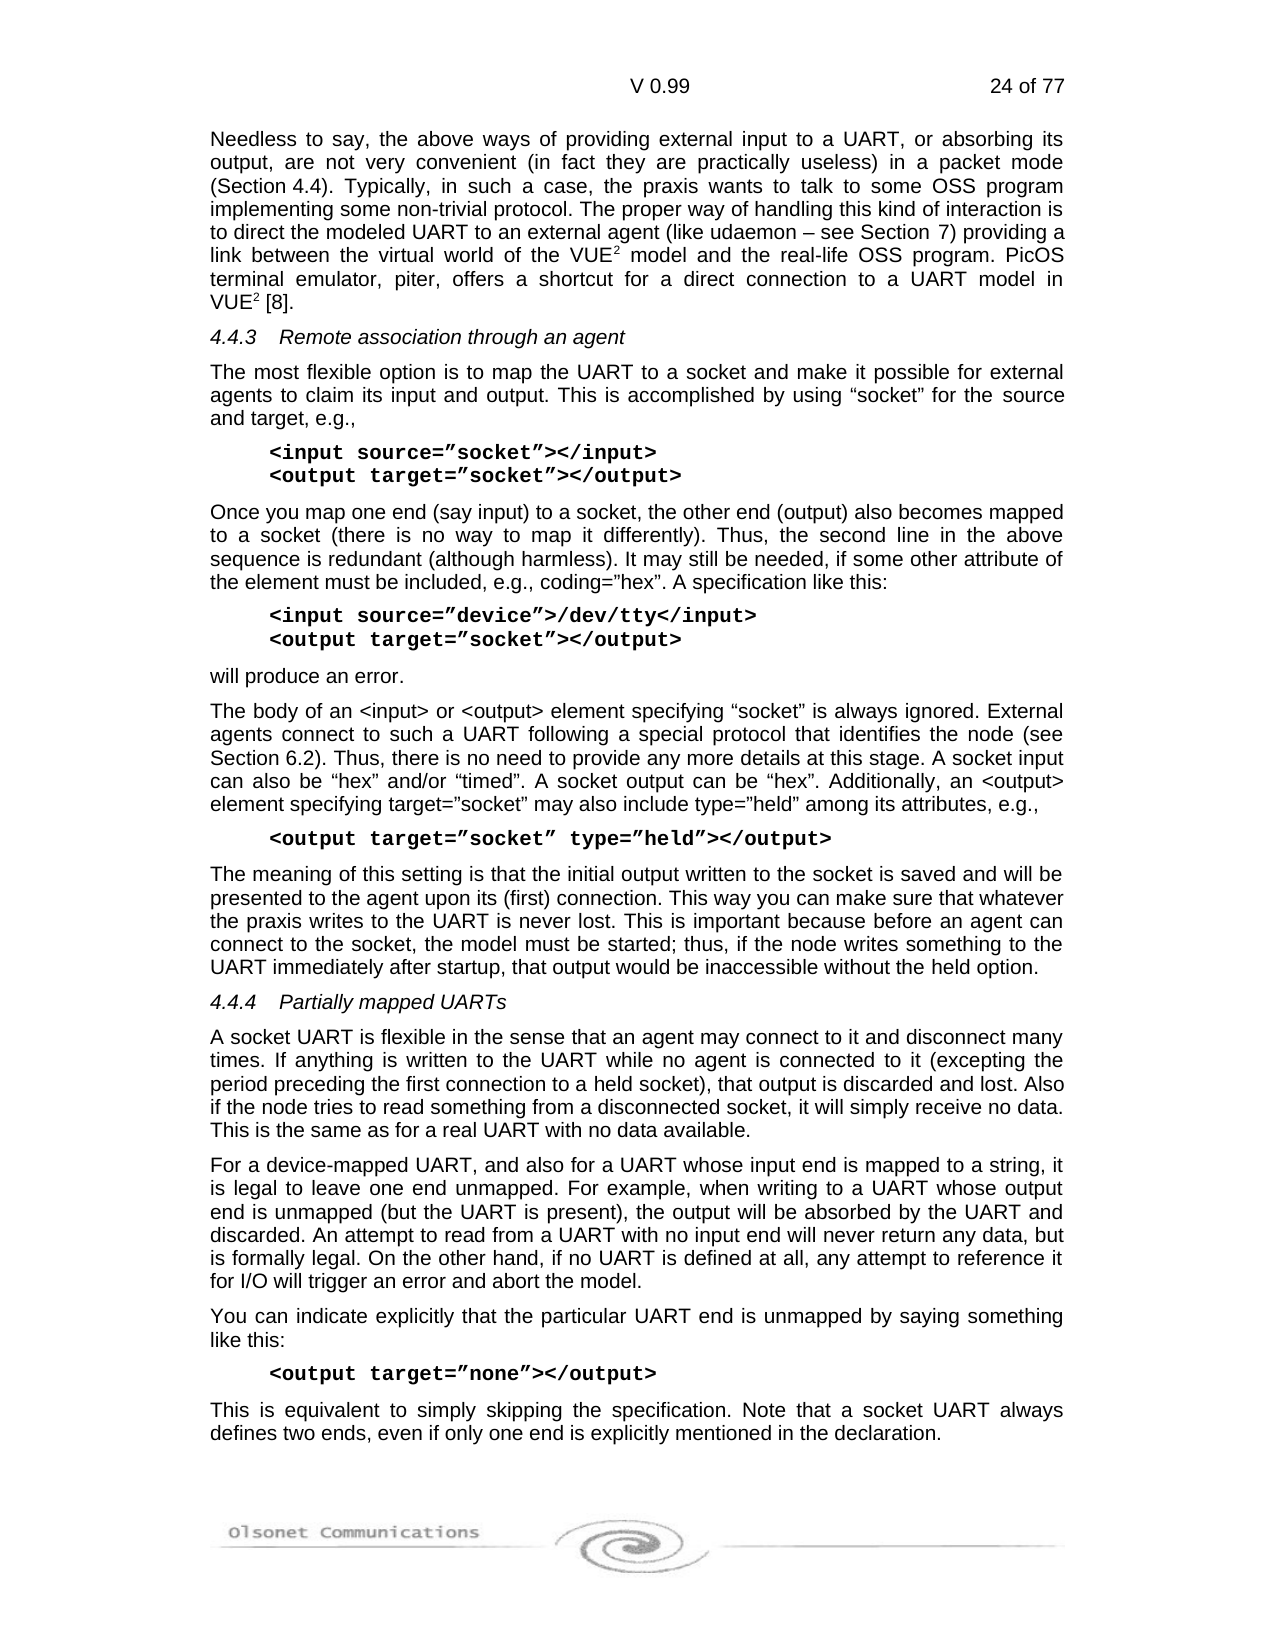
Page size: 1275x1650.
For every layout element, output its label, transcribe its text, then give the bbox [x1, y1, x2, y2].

text For a device-mapped UART, and also for a UART whose input end is mapped to a string, it is legal to leave one end unmapped. For example, when writing to a UART whose output end is unmapped (but the UART is present), the output will be absorbed by the UART and discarded. An attempt to read from a UART with no input end will never return any data, but is formally legal. On the other hand, if no UART is defined at all, any attempt to reference it for I/O will trigger an error and abort the model. [210, 1154, 1065, 1293]
text <input source=”device”>/dev/tty</input> [269, 606, 1065, 629]
text <output target=”socket” type=”held”></output> [269, 827, 1065, 851]
text The most flexible option is to map the UART to a socket and make it possible for external agents to claim its input and output. This is accomplished by using “socket” for the source and target, e.g., [210, 360, 1065, 430]
picture [210, 1504, 1065, 1596]
text Once you map one end (say input) to a socket, the other end (output) also becomes mapped to a socket (there is no way to map it differently). Thus, the second line in the above sequence is redundant (although harmless). It may still be needed, if some other attribute of the element must be included, e.g., coding=”hex”. A specification like this: [210, 501, 1065, 594]
subtitle Remote association through an agent [210, 325, 1065, 348]
text <output target=”none”></output> [269, 1363, 1065, 1387]
text The body of an <input> or <output> element specifying “socket” is always ignored. External agents connect to such a UART following a special protocol that identifies the node (see Section 6.2). Thus, there is no need to provide any more details at this stage. A socket input can also be “hex” and/or “timed”. A socket output can be “hex”. Additionally, an <output> element specifying target=”socket” may also include type=”held” among its attributes, e.g., [210, 699, 1065, 816]
text will produce an error. [210, 664, 1065, 688]
text The meaning of this setting is that the initial output written to the socket is saved and will be presented to the agent upon its (first) connection. This way you can make sure that whatever the praxis writes to the UART is never lost. This is important because before an agent can connect to the socket, the model must be started; thus, if the node writes something to the UART immediately after startup, that output would be inaccessible without the held option. [210, 863, 1065, 979]
text <output target=”socket”></output> [269, 465, 1065, 489]
text Needless to say, the above ways of providing external input to a UART, or absorbing its output, are not very convenient (in fact they are practically useless) in a packet mode (Section 4.4). Typically, in such a case, the praxis wants to talk to some OSS program implementing some non-trivial protocol. The proper way of handling this kind of interaction is to direct the modeled UART to an external agent (like udaemon – see Section 7) providing a link between the virtual world of the VUE2 model and the real-life OSS program. PicOS terminal emulator, piter, offers a shortcut for a direct connection to a UART model in VUE2 [8]. [210, 128, 1065, 313]
text <input source=”socket”></input> [269, 442, 1065, 465]
text You can indicate explicitly that the particular UART end is unmapped by saying something like this: [210, 1305, 1065, 1351]
text A socket UART is flexible in the sense that an agent may connect to it and disconnect many times. If anything is written to the UART while no agent is connected to it (excepting the period preceding the first connection to a held socket), that output is discarded and lost. Also if the node tries to read something from a disconnected socket, it will simply receive no data. This is the same as for a real UART with no data available. [210, 1026, 1065, 1142]
text <output target=”socket”></output> [269, 629, 1065, 653]
text This is equivalent to simply skipping the specification. Note that a socket UART always defines two ends, even if only one end is explicitly mentioned in the declaration. [210, 1398, 1065, 1445]
subtitle Partially mapped UARTs [210, 991, 1065, 1014]
